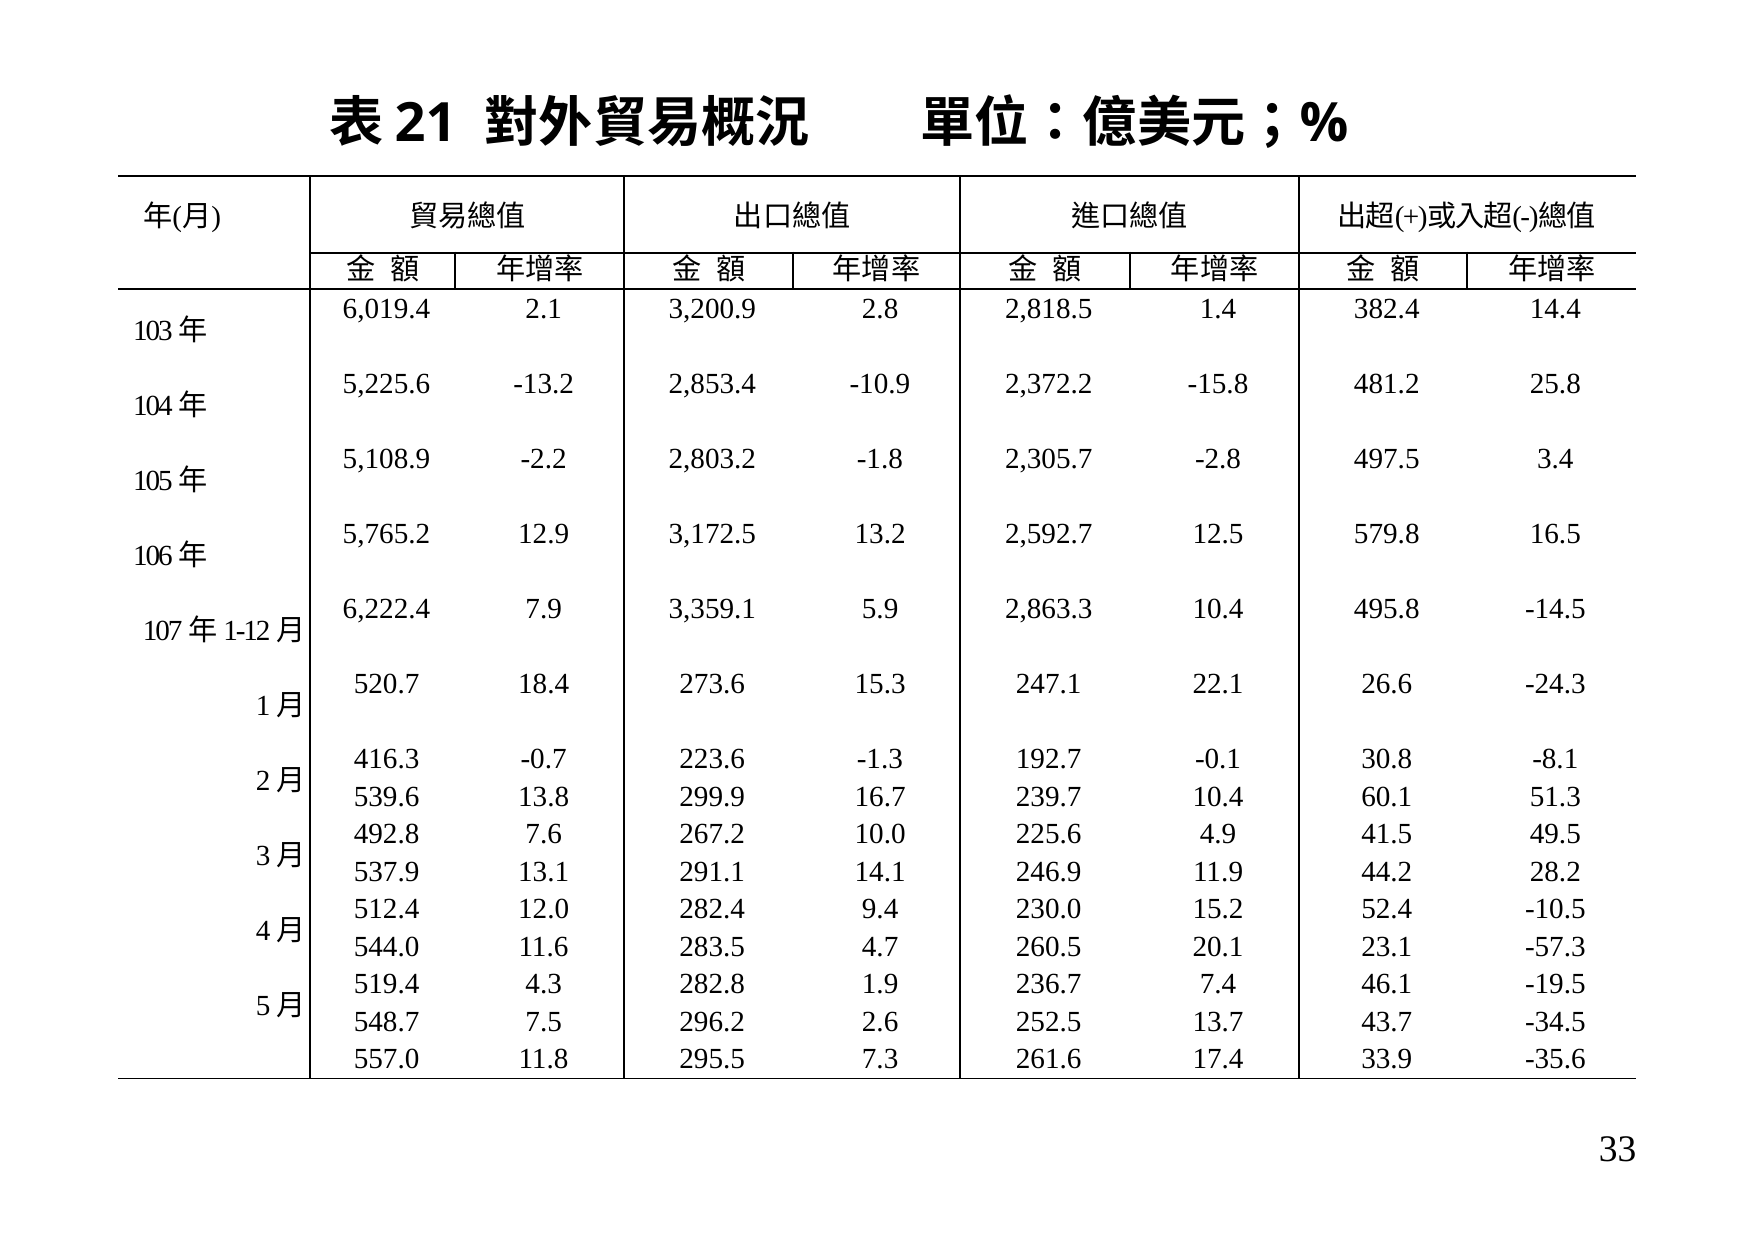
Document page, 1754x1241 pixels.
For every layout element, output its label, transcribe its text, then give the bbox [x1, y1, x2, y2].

table_cell 103年 [118, 290, 309, 365]
table_cell [118, 252, 309, 288]
table_header 出超(+)或入超(-)總值 [1300, 177, 1636, 252]
table_cell 18.4 [455, 665, 623, 740]
table_cell 416.3 539.6 492.8 537.9 512.4 544.0 519.4 548.7 557.0 [311, 740, 455, 1077]
table_cell 382.4 [1300, 290, 1467, 365]
table_cell 5.9 [793, 590, 959, 665]
table_cell 12.9 [455, 515, 623, 590]
table_cell 22.1 [1130, 665, 1298, 740]
table_cell 3,200.9 [625, 290, 793, 365]
table_cell 2月 3月 4月 5月 [118, 740, 309, 1077]
table_cell 金 額 [1300, 254, 1466, 288]
table_header 進口總值 [961, 177, 1298, 252]
table_cell 1.4 [1130, 290, 1298, 365]
table_cell -24.3 [1467, 665, 1636, 740]
table_cell 2,372.2 [961, 365, 1130, 440]
table_header 出口總值 [625, 177, 959, 252]
table_cell -14.5 [1467, 590, 1636, 665]
table_cell 25.8 [1467, 365, 1636, 440]
table_cell -2.8 [1130, 440, 1298, 515]
table_cell 2,853.4 [625, 365, 793, 440]
table_cell -1.8 [793, 440, 959, 515]
table_cell 497.5 [1300, 440, 1467, 515]
table_cell 6,019.4 [311, 290, 455, 365]
table_cell -8.1 51.3 49.5 28.2 -10.5 -57.3 -19.5 -34.5 -35.6 [1467, 740, 1636, 1077]
table_cell -15.8 [1130, 365, 1298, 440]
table_cell 2.1 [455, 290, 623, 365]
table_cell 金 額 [311, 254, 454, 288]
table_cell 13.2 [793, 515, 959, 590]
table_cell 273.6 [625, 665, 793, 740]
table_cell 579.8 [1300, 515, 1467, 590]
subtitle 表21 對外貿易概況 單位：億美元；% [118, 62, 1636, 174]
table_cell 12.5 [1130, 515, 1298, 590]
table_cell 106年 [118, 515, 309, 590]
table_cell 3.4 [1467, 440, 1636, 515]
table_cell -2.2 [455, 440, 623, 515]
table_cell 495.8 [1300, 590, 1467, 665]
table_cell 2,305.7 [961, 440, 1130, 515]
table_cell -1.3 16.7 10.0 14.1 9.4 4.7 1.9 2.6 7.3 [793, 740, 959, 1077]
table_cell 14.4 [1467, 290, 1636, 365]
table_cell 223.6 299.9 267.2 291.1 282.4 283.5 282.8 296.2 295.5 [625, 740, 793, 1077]
table_cell 金 額 [625, 254, 792, 288]
table_cell -13.2 [455, 365, 623, 440]
table_cell 6,222.4 [311, 590, 455, 665]
table_cell 1月 [118, 665, 309, 740]
table_cell 2,863.3 [961, 590, 1130, 665]
table_cell 481.2 [1300, 365, 1467, 440]
table_cell 10.4 [1130, 590, 1298, 665]
table_cell 2.8 [793, 290, 959, 365]
table_cell 26.6 [1300, 665, 1467, 740]
table_cell 金 額 [961, 254, 1129, 288]
table_cell 16.5 [1467, 515, 1636, 590]
table_cell 3,172.5 [625, 515, 793, 590]
table_cell 15.3 [793, 665, 959, 740]
table_cell 年增率 [1131, 254, 1298, 288]
table_cell 104年 [118, 365, 309, 440]
table_cell 247.1 [961, 665, 1130, 740]
table_header 貿易總值 [311, 177, 623, 252]
table_header 年(月) [118, 177, 309, 252]
table_cell 2,592.7 [961, 515, 1130, 590]
table_cell 107年1-12月 [118, 590, 309, 665]
table_cell 2,803.2 [625, 440, 793, 515]
table_cell -0.1 10.4 4.9 11.9 15.2 20.1 7.4 13.7 17.4 [1130, 740, 1298, 1077]
table_cell 年增率 [456, 254, 623, 288]
table_cell 5,225.6 [311, 365, 455, 440]
table_cell 30.8 60.1 41.5 44.2 52.4 23.1 46.1 43.7 33.9 [1300, 740, 1467, 1077]
table_cell 7.9 [455, 590, 623, 665]
table_cell -10.9 [793, 365, 959, 440]
table_cell 年增率 [794, 254, 959, 288]
table_cell 2,818.5 [961, 290, 1130, 365]
table_cell -0.7 13.8 7.6 13.1 12.0 11.6 4.3 7.5 11.8 [455, 740, 623, 1077]
table_cell 520.7 [311, 665, 455, 740]
table_cell 5,108.9 [311, 440, 455, 515]
table_cell 5,765.2 [311, 515, 455, 590]
table_cell 3,359.1 [625, 590, 793, 665]
table_cell 年增率 [1468, 254, 1636, 288]
table_cell 192.7 239.7 225.6 246.9 230.0 260.5 236.7 252.5 261.6 [961, 740, 1130, 1077]
table_cell 105年 [118, 440, 309, 515]
